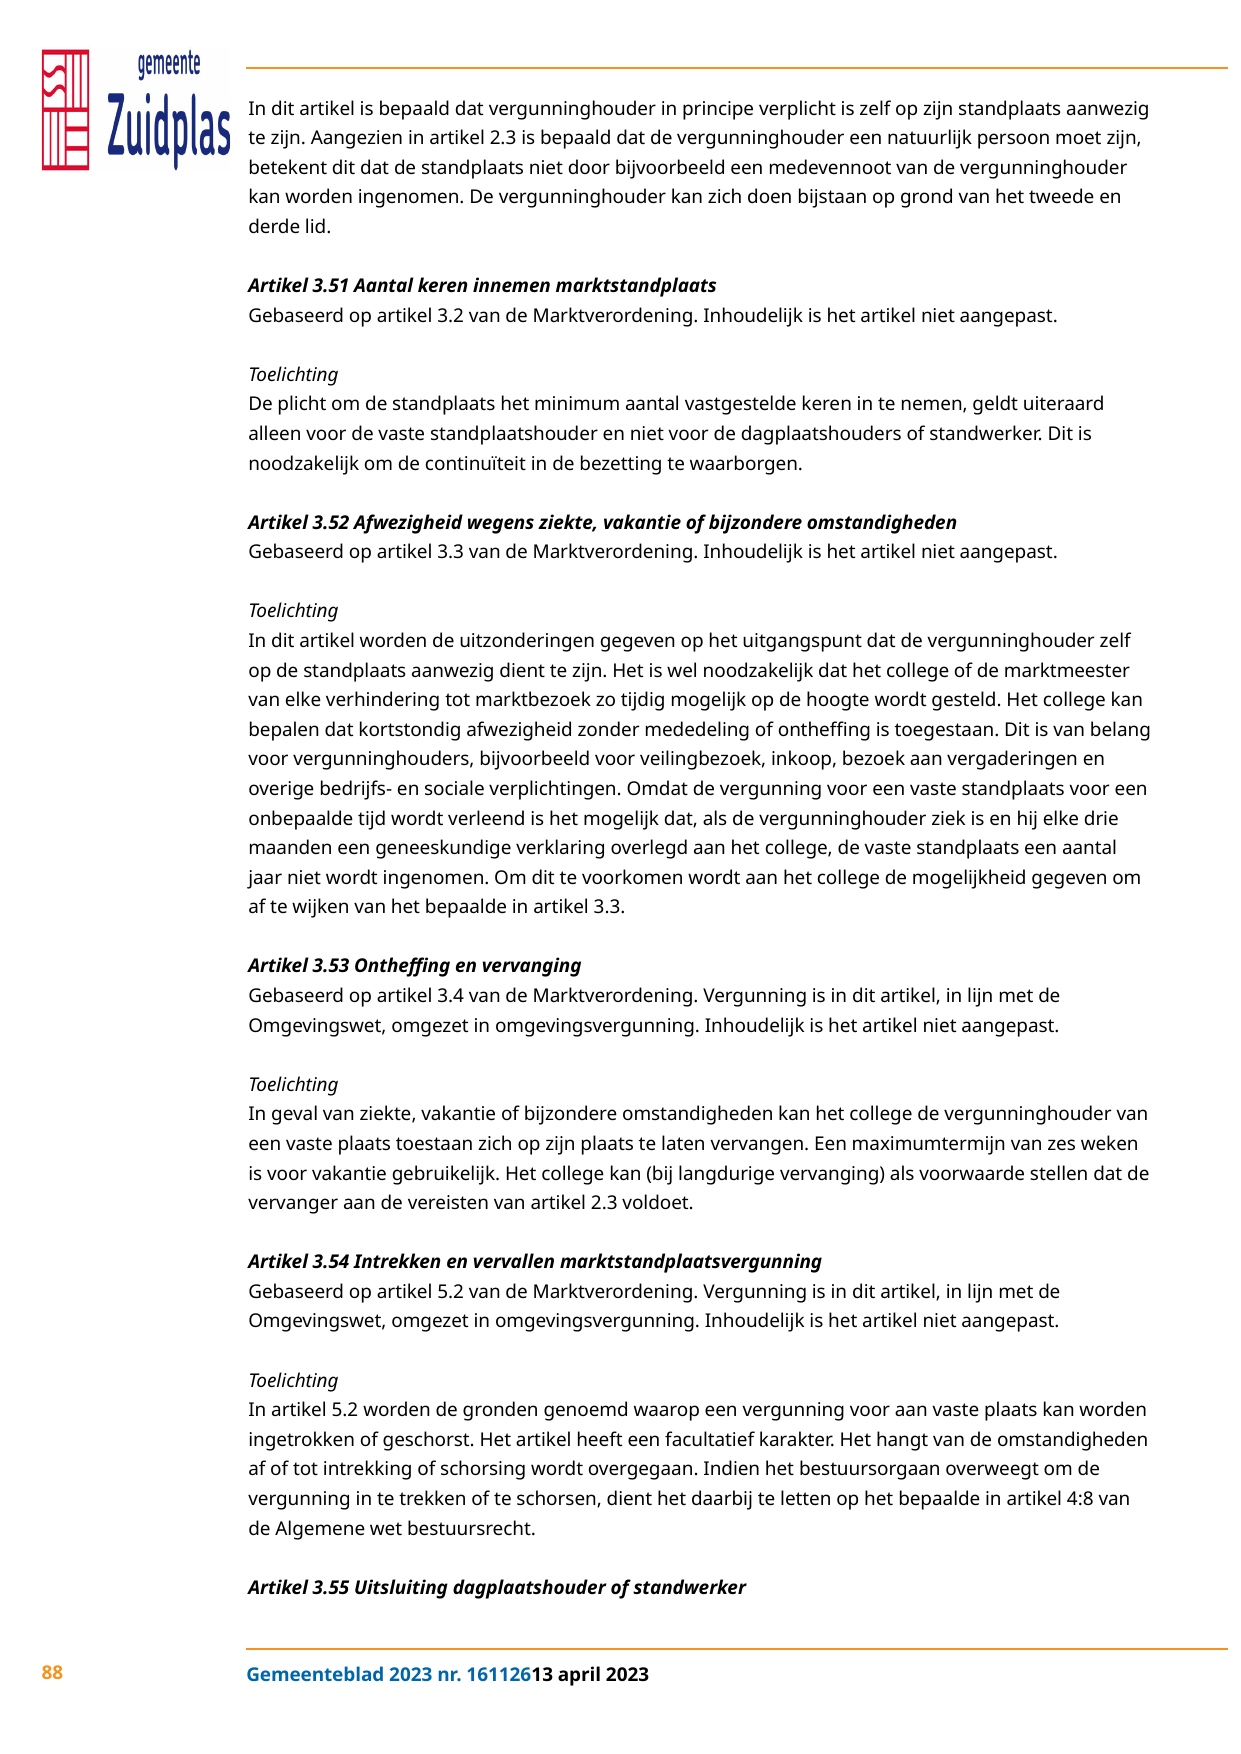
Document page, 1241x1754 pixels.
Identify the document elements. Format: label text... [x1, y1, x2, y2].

text Toelichting [248, 1071, 1152, 1097]
text In geval van ziekte, vakantie of bijzondere omstandigheden kan het college de vergunninghouder van een vaste plaats toestaan zich op zijn plaats te laten vervangen. Een maximumtermijn van zes weken is voor vakantie gebruikelijk. Het college kan (bij langdurige vervanging) als voorwaarde stellen dat de vervanger aan de vereisten van artikel 2.3 voldoet. [248, 1101, 1152, 1215]
text Gebaseerd op artikel 3.4 van de Marktverordening. Vergunning is in dit artikel, in lijn met de Omgevingswet, omgezet in omgevingsvergunning. Inhoudelijk is het artikel niet aangepast. [248, 982, 1152, 1038]
text In dit artikel is bepaald dat vergunninghouder in principe verplicht is zelf op zijn standplaats aanwezig te zijn. Aangezien in artikel 2.3 is bepaald dat de vergunninghouder een natuurlijk persoon moet zijn, betekent dit dat de standplaats niet door bijvoorbeeld een medevennoot van de vergunninghouder kan worden ingenomen. De vergunninghouder kan zich doen bijstaan op grond van het tweede en derde lid. [248, 95, 1152, 239]
text Artikel 3.51 Aantal keren innemen marktstandplaats [248, 272, 1152, 298]
text Artikel 3.52 Afwezigheid wegens ziekte, vakantie of bijzondere omstandigheden [248, 509, 1152, 535]
text Gebaseerd op artikel 3.2 van de Marktverordening. Inhoudelijk is het artikel niet aangepast. [248, 302, 1152, 328]
text Toelichting [248, 598, 1152, 623]
text De plicht om de standplaats het minimum aantal vastgestelde keren in te nemen, geldt uiteraard alleen voor de vaste standplaatshouder en niet voor de dagplaatshouders of standwerker. Dit is noodzakelijk om de continuïteit in de bezetting te waarborgen. [248, 391, 1152, 476]
text Toelichting [248, 1367, 1152, 1393]
text Gebaseerd op artikel 3.3 van de Marktverordening. Inhoudelijk is het artikel niet aangepast. [248, 538, 1152, 564]
text In artikel 5.2 worden de gronden genoemd waarop een vergunning voor aan vaste plaats kan worden ingetrokken of geschorst. Het artikel heeft een facultatief karakter. Het hangt van de omstandigheden af of tot intrekking of schorsing wordt overgegaan. Indien het bestuursorgaan overweegt om de vergunning in te trekken of te schorsen, dient het daarbij te letten op het bepaalde in artikel 4:8 van de Algemene wet bestuursrecht. [248, 1396, 1152, 1541]
picture [41, 47, 231, 172]
text Gebaseerd op artikel 5.2 van de Marktverordening. Vergunning is in dit artikel, in lijn met de Omgevingswet, omgezet in omgevingsvergunning. Inhoudelijk is het artikel niet aangepast. [248, 1278, 1152, 1333]
text Artikel 3.54 Intrekken en vervallen marktstandplaatsvergunning [248, 1248, 1152, 1274]
text Artikel 3.53 Ontheffing en vervanging [248, 953, 1152, 978]
text Toelichting [248, 361, 1152, 387]
text In dit artikel worden de uitzonderingen gegeven op het uitgangspunt dat de vergunninghouder zelf op de standplaats aanwezig dient te zijn. Het is wel noodzakelijk dat het college of de marktmeester van elke verhindering tot marktbezoek zo tijdig mogelijk op de hoogte wordt gesteld. Het college kan bepalen dat kortstondig afwezigheid zonder mededeling of ontheffing is toegestaan. Dit is van belang voor vergunninghouders, bijvoorbeeld voor veilingbezoek, inkoop, bezoek aan vergaderingen en overige bedrijfs- en sociale verplichtingen. Omdat de vergunning voor een vaste standplaats voor een onbepaalde tijd wordt verleend is het mogelijk dat, als de vergunninghouder ziek is en hij elke drie maanden een geneeskundige verklaring overlegd aan het college, de vaste standplaats een aantal jaar niet wordt ingenomen. Om dit te voorkomen wordt aan het college de mogelijkheid gegeven om af te wijken van het bepaalde in artikel 3.3. [248, 627, 1152, 919]
text Artikel 3.55 Uitsluiting dagplaatshouder of standwerker [248, 1574, 1152, 1600]
